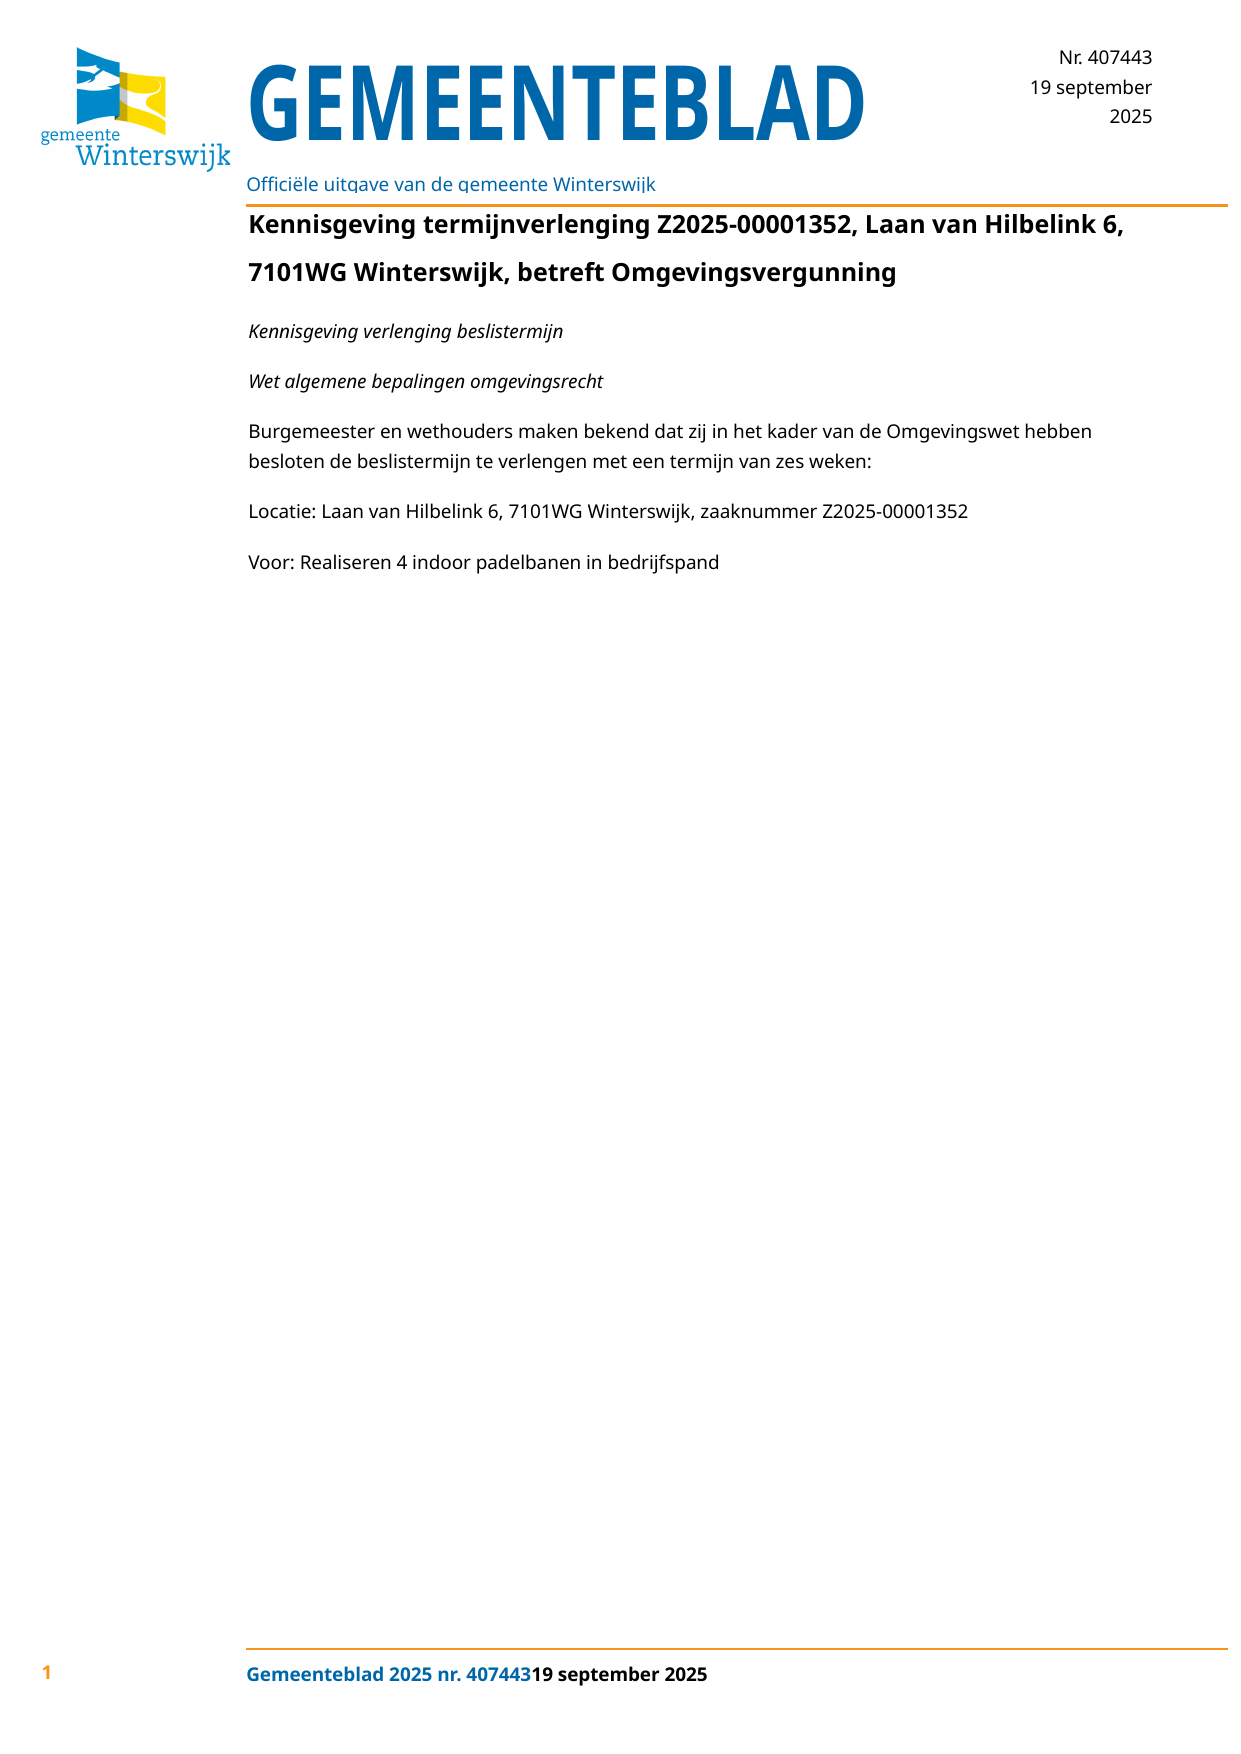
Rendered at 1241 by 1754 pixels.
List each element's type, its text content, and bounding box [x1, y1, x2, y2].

picture [41, 47, 231, 172]
picture [225, 153, 231, 162]
text Burgemeester en wethouders maken bekend dat zij in het kader van de Omgevingswet hebben besloten de beslistermijn te verlengen met een termijn van zes weken: [248, 419, 1152, 474]
text Locatie: Laan van Hilbelink 6, 7101WG Winterswijk, zaaknummer Z2025-00001352 [248, 499, 1152, 524]
text Kennisgeving termijnverlenging Z2025-00001352, Laan van Hilbelink 6, 7101WG Winterswijk, betreft Omgevingsvergunning [248, 207, 1152, 288]
text Voor: Realiseren 4 indoor padelbanen in bedrijfspand [248, 549, 1152, 575]
text Kennisgeving verlenging beslistermijn [248, 318, 1152, 344]
text Wet algemene bepalingen omgevingsrecht [248, 368, 1152, 394]
